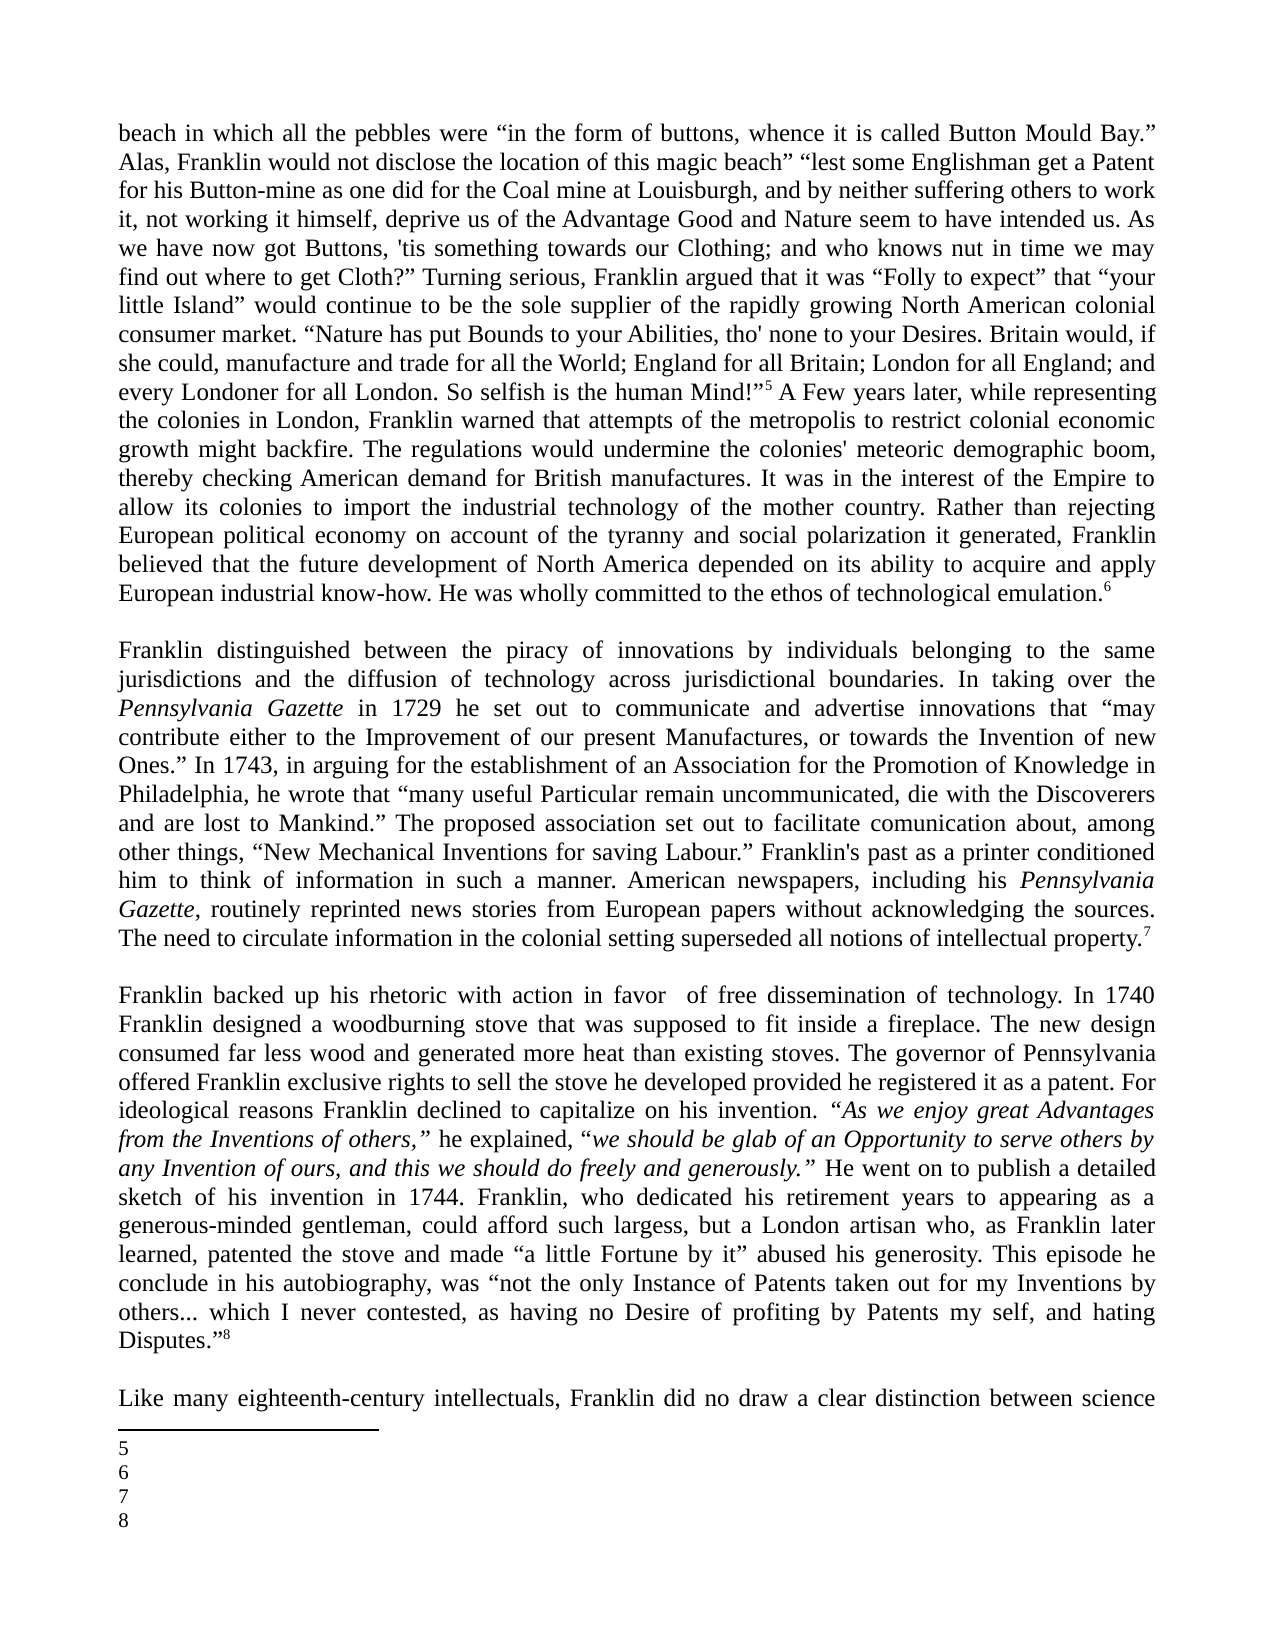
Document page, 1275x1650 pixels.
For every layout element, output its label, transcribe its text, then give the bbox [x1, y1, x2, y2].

text Like many eighteenth-century intellectuals, Franklin did no draw a clear distinction between science [118, 1383, 1157, 1412]
text beach in which all the pebbles were “in the form of buttons, whence it is called Button Mould Bay.” Alas, Franklin would not disclose the location of this magic beach” “lest some Englishman get a Patent for his Button-mine as one did for the Coal mine at Louisburgh, and by neither suffering others to work it, not working it himself, deprive us of the Advantage Good and Nature seem to have intended us. As we have now got Buttons, 'tis something towards our Clothing; and who knows nut in time we may find out where to get Cloth?” Turning serious, Franklin argued that it was “Folly to expect” that “your little Island” would continue to be the sole supplier of the rapidly growing North American colonial consumer market. “Nature has put Bounds to your Abilities, tho' none to your Desires. Britain would, if she could, manufacture and trade for all the World; England for all Britain; London for all England; and every Londoner for all London. So selfish is the human Mind!” A Few years later, while representing the colonies in London, Franklin warned that attempts of the metropolis to restrict colonial economic growth might backfire. The regulations would undermine the colonies' meteoric demographic boom, thereby checking American demand for British manufactures. It was in the interest of the Empire to allow its colonies to import the industrial technology of the mother country. Rather than rejecting European political economy on account of the tyranny and social polarization it generated, Franklin believed that the future development of North America depended on its ability to acquire and apply European industrial know-how. He was wholly committed to the ethos of technological emulation. [118, 118, 1157, 607]
text Franklin backed up his rhetoric with action in favor of free dissemination of technology. In 1740 Franklin designed a woodburning stove that was supposed to fit inside a fireplace. The new design consumed far less wood and generated more heat than existing stoves. The governor of Pennsylvania offered Franklin exclusive rights to sell the stove he developed provided he registered it as a patent. For ideological reasons Franklin declined to capitalize on his invention. “As we enjoy great Advantages from the Inventions of others,” he explained, “we should be glab of an Opportunity to serve others by any Invention of ours, and this we should do freely and generously.” He went on to publish a detailed sketch of his invention in 1744. Franklin, who dedicated his retirement years to appearing as a generous-minded gentleman, could afford such largess, but a London artisan who, as Franklin later learned, patented the stove and made “a little Fortune by it” abused his generosity. This episode he conclude in his autobiography, was “not the only Instance of Patents taken out for my Inventions by others... which I never contested, as having no Desire of profiting by Patents my self, and hating Disputes.” [118, 981, 1157, 1354]
text Franklin distinguished between the piracy of innovations by individuals belonging to the same jurisdictions and the diffusion of technology across jurisdictional boundaries. In taking over the Pennsylvania Gazette in 1729 he set out to communicate and advertise innovations that “may contribute either to the Improvement of our present Manufactures, or towards the Invention of new Ones.” In 1743, in arguing for the establishment of an Association for the Promotion of Knowledge in Philadelphia, he wrote that “many useful Particular remain uncommunicated, die with the Discoverers and are lost to Mankind.” The proposed association set out to facilitate comunication about, among other things, “New Mechanical Inventions for saving Labour.” Franklin's past as a printer conditioned him to think of information in such a manner. American newspapers, including his Pennsylvania Gazette, routinely reprinted news stories from European papers without acknowledging the sources. The need to circulate information in the colonial setting superseded all notions of intellectual property. [118, 636, 1157, 952]
